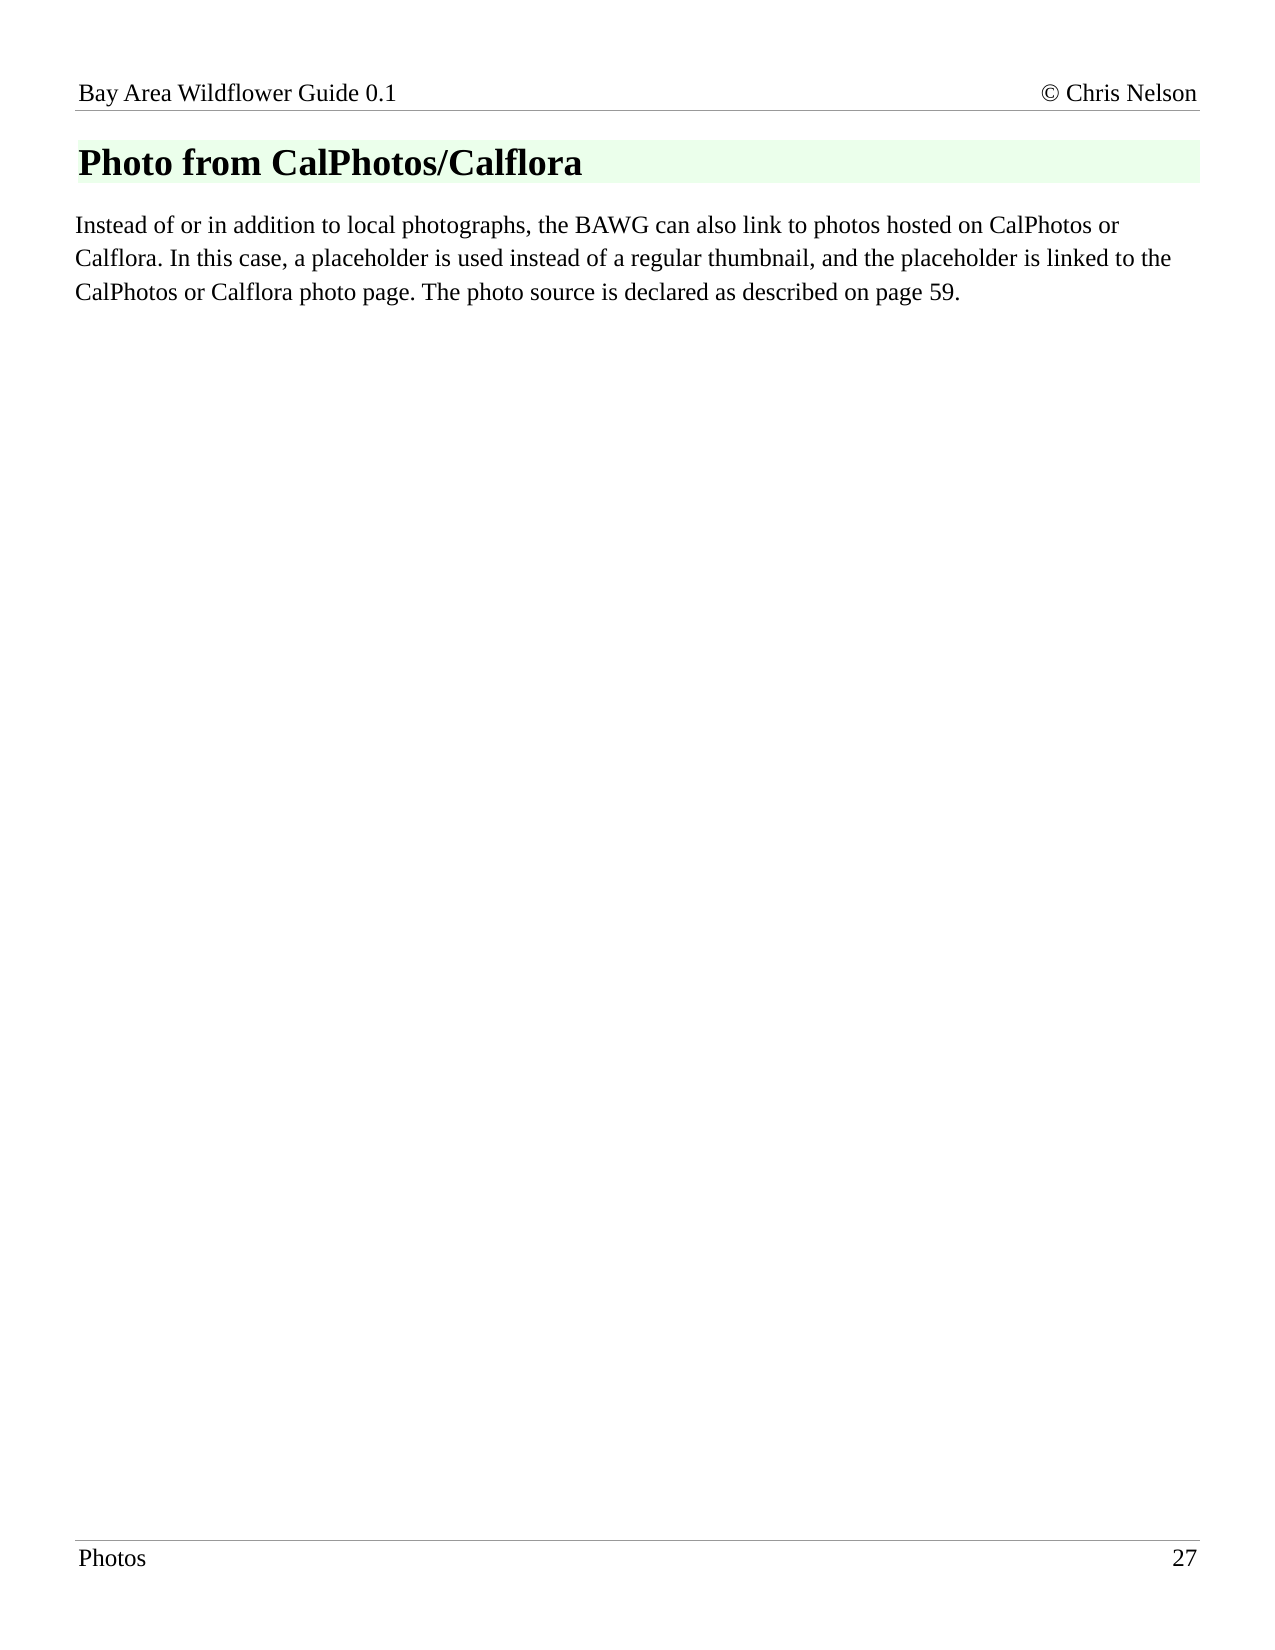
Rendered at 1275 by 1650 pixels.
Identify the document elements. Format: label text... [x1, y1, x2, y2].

text Instead of or in addition to local photographs, the BAWG can also link to photos hosted on CalPhotos or Calflora. In this case, a placeholder is used instead of a regular thumbnail, and the placeholder is linked to the CalPhotos or Calflora photo page. The photo source is declared as described on page 59. [75, 211, 1200, 305]
subtitle Photo from CalPhotos/Calflora [78, 140, 1200, 183]
